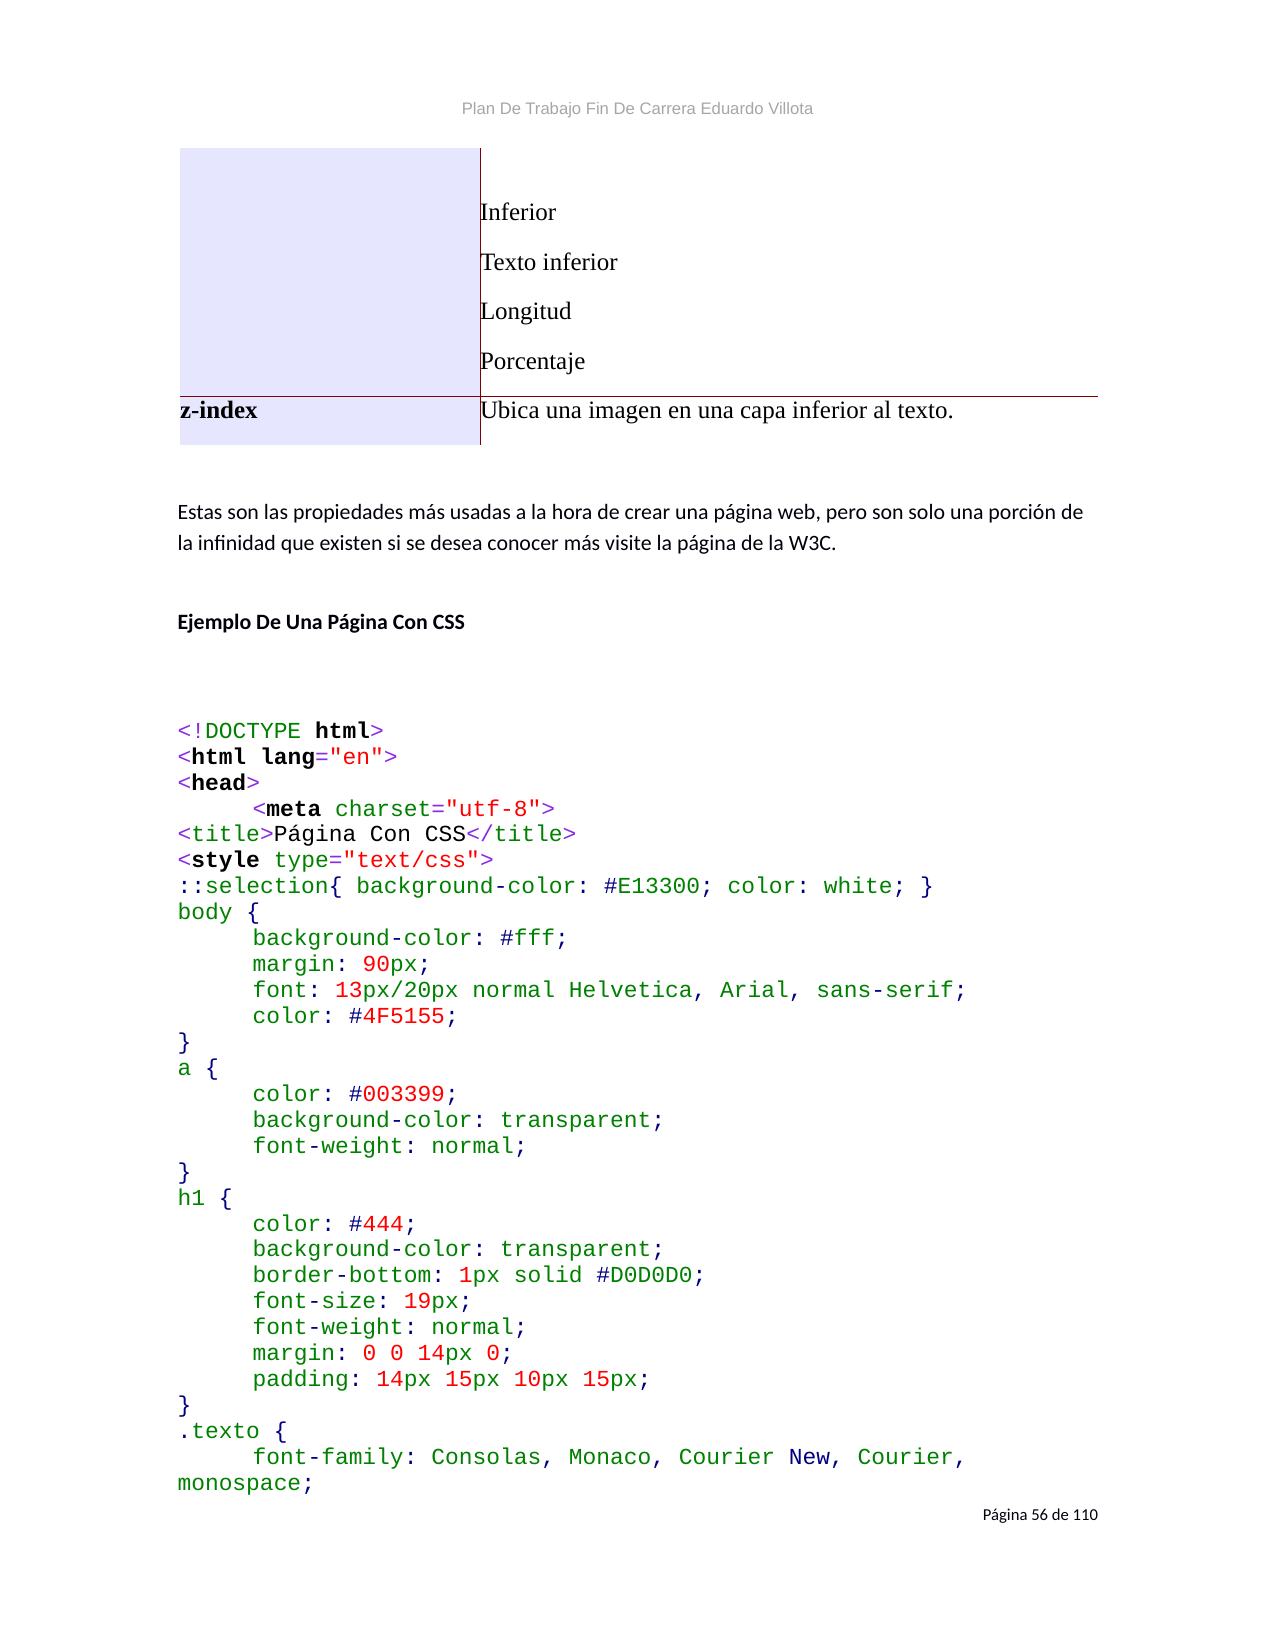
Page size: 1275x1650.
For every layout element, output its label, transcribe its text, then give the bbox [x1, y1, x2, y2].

text <head> [177, 771, 1098, 797]
table_cell Texto inferior [481, 247, 1097, 296]
text font-weight: normal; [177, 1134, 1098, 1160]
text font: 13px/20px normal Helvetica, Arial, sans-serif; [177, 978, 1098, 1004]
text color: #4F5155; [177, 1004, 1098, 1030]
text Estas son las propiedades más usadas a la hora de crear una página web, pero son solo una porción de la infinidad que existen si se desea conocer más visite la página de la W3C. [177, 498, 1098, 556]
text font-family: Consolas, Monaco, Courier New, Courier, monospace; [177, 1445, 1098, 1497]
text <html lang="en"> [177, 745, 1098, 771]
text padding: 14px 15px 10px 15px; [177, 1367, 1098, 1393]
text <style type="text/css"> [177, 849, 1098, 875]
text border-bottom: 1px solid #D0D0D0; [177, 1264, 1098, 1290]
text background-color: #fff; [177, 927, 1098, 952]
text Ejemplo De Una Página Con CSS [177, 608, 1098, 635]
table_cell [481, 148, 1097, 197]
text .texto { [177, 1419, 1098, 1445]
table_cell Inferior [481, 197, 1097, 247]
text <meta charset="utf-8"> [177, 797, 1098, 823]
table_cell [180, 148, 480, 396]
text font-weight: normal; [177, 1316, 1098, 1342]
text a { [177, 1056, 1098, 1082]
table_cell Ubica una imagen en una capa inferior al texto. [481, 397, 1097, 445]
text } [177, 1393, 1098, 1419]
table_cell Longitud [481, 296, 1097, 346]
text h1 { [177, 1186, 1098, 1212]
text background-color: transparent; [177, 1108, 1098, 1134]
text font-size: 19px; [177, 1290, 1098, 1316]
text color: #003399; [177, 1082, 1098, 1108]
text } [177, 1030, 1098, 1056]
text <title>Página Con CSS</title> [177, 823, 1098, 849]
text } [177, 1160, 1098, 1186]
text <!DOCTYPE html> [177, 719, 1098, 745]
text margin: 0 0 14px 0; [177, 1342, 1098, 1367]
table_cell z-index [180, 397, 480, 445]
text ::selection{ background-color: #E13300; color: white; } [177, 875, 1098, 901]
text margin: 90px; [177, 952, 1098, 978]
text background-color: transparent; [177, 1238, 1098, 1264]
table_cell Porcentaje [481, 346, 1097, 396]
text body { [177, 901, 1098, 927]
text color: #444; [177, 1212, 1098, 1238]
